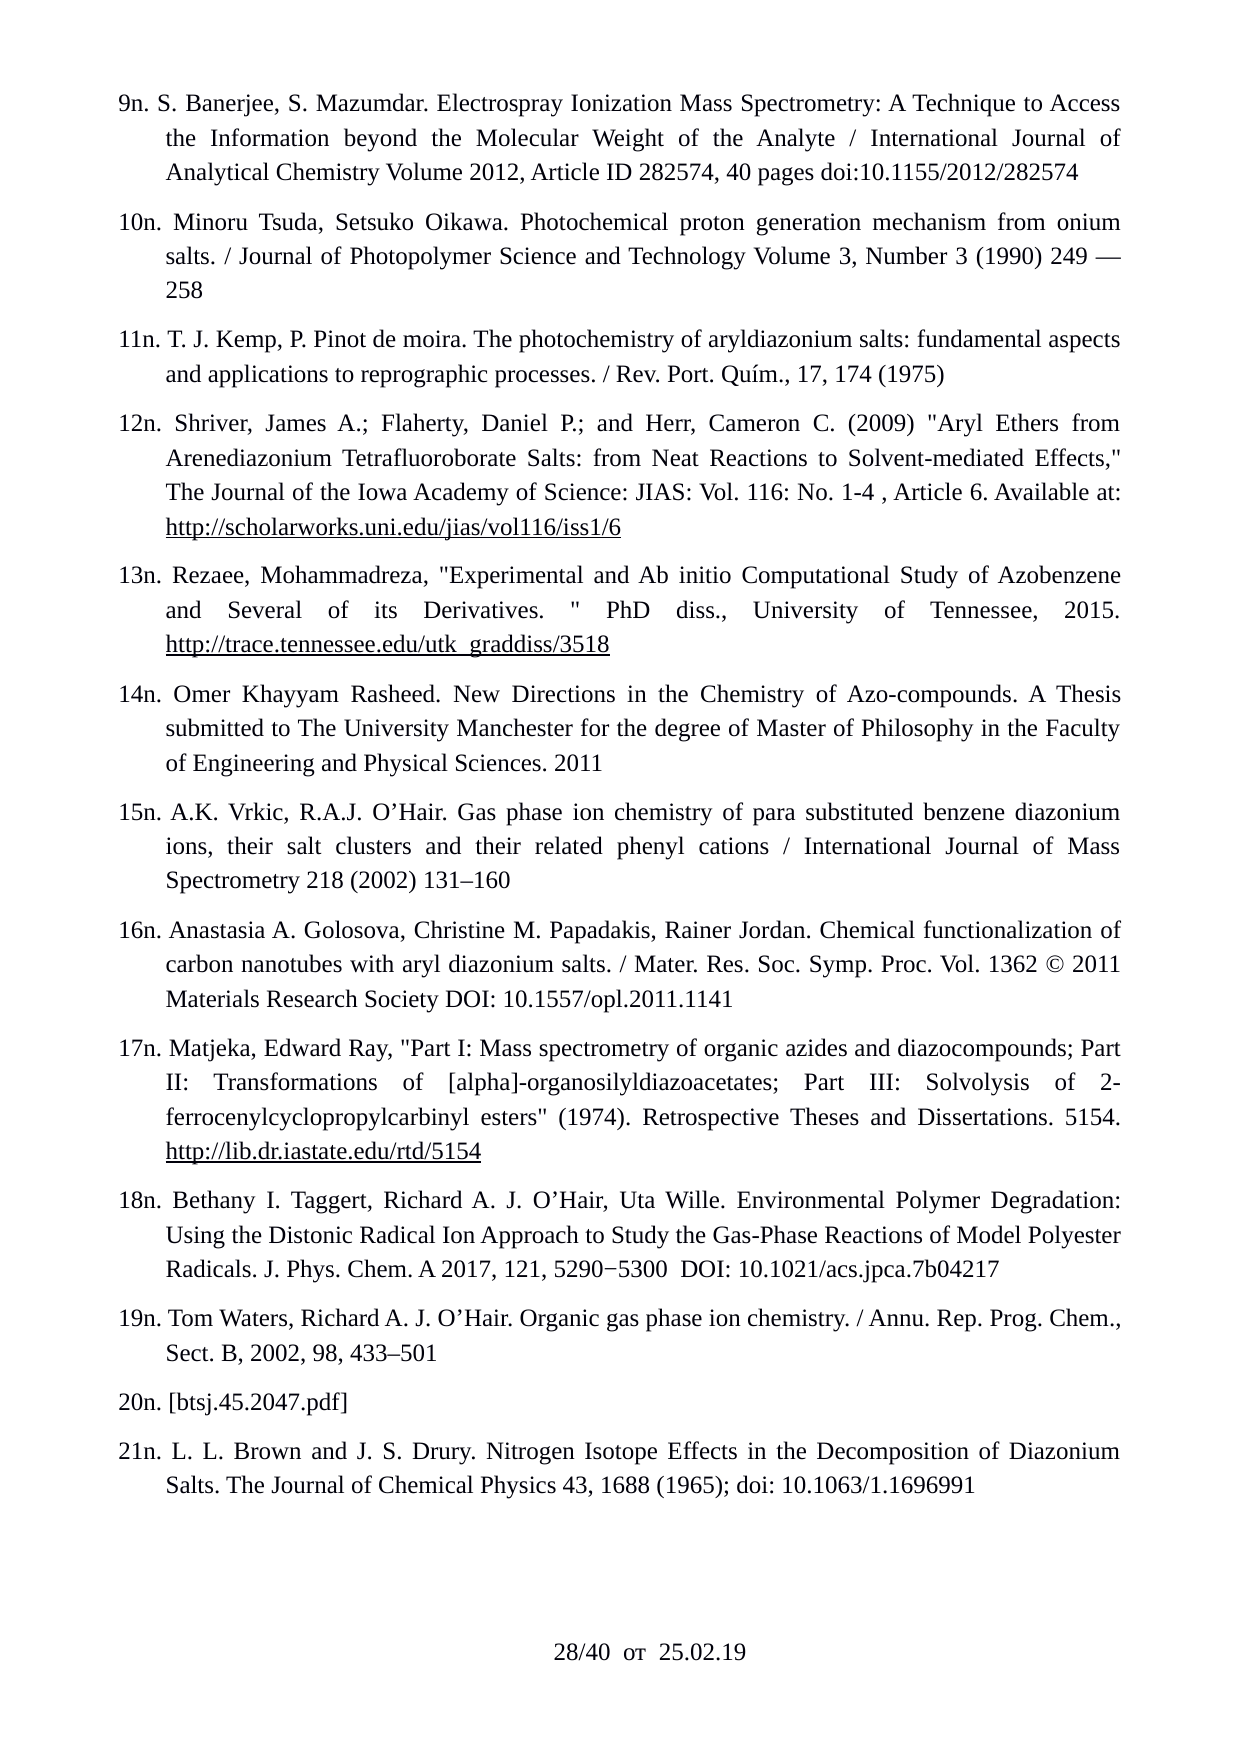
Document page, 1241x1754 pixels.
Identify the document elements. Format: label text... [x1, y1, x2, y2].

text 18n. Bethany I. Taggert, Richard A. J. O’Hair, Uta Wille. Environmental Polymer Degradation: Using the Distonic Radical Ion Approach to Study the Gas-Phase Reactions of Model Polyester Radicals. J. Phys. Chem. A 2017, 121, 5290−5300 DOI: 10.1021/acs.jpca.7b04217 [118, 1185, 1122, 1283]
text 12n. Shriver, James A.; Flaherty, Daniel P.; and Herr, Cameron C. (2009) "Aryl Ethers from Arenediazonium Tetrafluoroborate Salts: from Neat Reactions to Solvent-mediated Effects," The Journal of the Iowa Academy of Science: JIAS: Vol. 116: No. 1-4 , Article 6. Available at: http://scholarworks.uni.edu/jias/vol116/iss1/6 [118, 408, 1122, 540]
text 16n. Anastasia A. Golosova, Christine M. Papadakis, Rainer Jordan. Chemical functionalization of carbon nanotubes with aryl diazonium salts. / Mater. Res. Soc. Symp. Proc. Vol. 1362 © 2011 Materials Research Society DOI: 10.1557/opl.2011.1141 [118, 915, 1122, 1012]
text 10n. Minoru Tsuda, Setsuko Oikawa. Photochemical proton generation mechanism from onium salts. / Journal of Photopolymer Science and Technology Volume 3, Number 3 (1990) 249 — 258 [118, 207, 1122, 304]
text 13n. Rezaee, Mohammadreza, "Experimental and Ab initio Computational Study of Azobenzene and Several of its Derivatives. " PhD diss., University of Tennessee, 2015. http://trace.tennessee.edu/utk_graddiss/3518 [118, 561, 1122, 658]
text 17n. Matjeka, Edward Ray, "Part I: Mass spectrometry of organic azides and diazocompounds; Part II: Transformations of [alpha]-organosilyldiazoacetates; Part III: Solvolysis of 2-ferrocenylcyclopropylcarbinyl esters" (1974). Retrospective Theses and Dissertations. 5154. http://lib.dr.iastate.edu/rtd/5154 [118, 1033, 1122, 1165]
text 19n. Tom Waters, Richard A. J. O’Hair. Organic gas phase ion chemistry. / Annu. Rep. Prog. Chem., Sect. B, 2002, 98, 433–501 [118, 1303, 1122, 1366]
text 21n. L. L. Brown and J. S. Drury. Nitrogen Isotope Effects in the Decomposition of Diazonium Salts. The Journal of Chemical Physics 43, 1688 (1965); doi: 10.1063/1.1696991 [118, 1436, 1122, 1499]
text 15n. A.K. Vrkic, R.A.J. O’Hair. Gas phase ion chemistry of para substituted benzene diazonium ions, their salt clusters and their related phenyl cations / International Journal of Mass Spectrometry 218 (2002) 131–160 [118, 797, 1122, 894]
text 20n. [btsj.45.2047.pdf] [118, 1387, 1122, 1416]
text 11n. T. J. Kemp, P. Pinot de moira. The photochemistry of aryldiazonium salts: fundamental aspects and applications to reprographic processes. / Rev. Port. Quím., 17, 174 (1975) [118, 324, 1122, 388]
text 9n. S. Banerjee, S. Mazumdar. Electrospray Ionization Mass Spectrometry: A Technique to Access the Information beyond the Molecular Weight of the Analyte / International Journal of Analytical Chemistry Volume 2012, Article ID 282574, 40 pages doi:10.1155/2012/282574 [118, 88, 1122, 186]
text 14n. Omer Khayyam Rasheed. New Directions in the Chemistry of Azo-compounds. A Thesis submitted to The University Manchester for the degree of Master of Philosophy in the Faculty of Engineering and Physical Sciences. 2011 [118, 679, 1122, 776]
